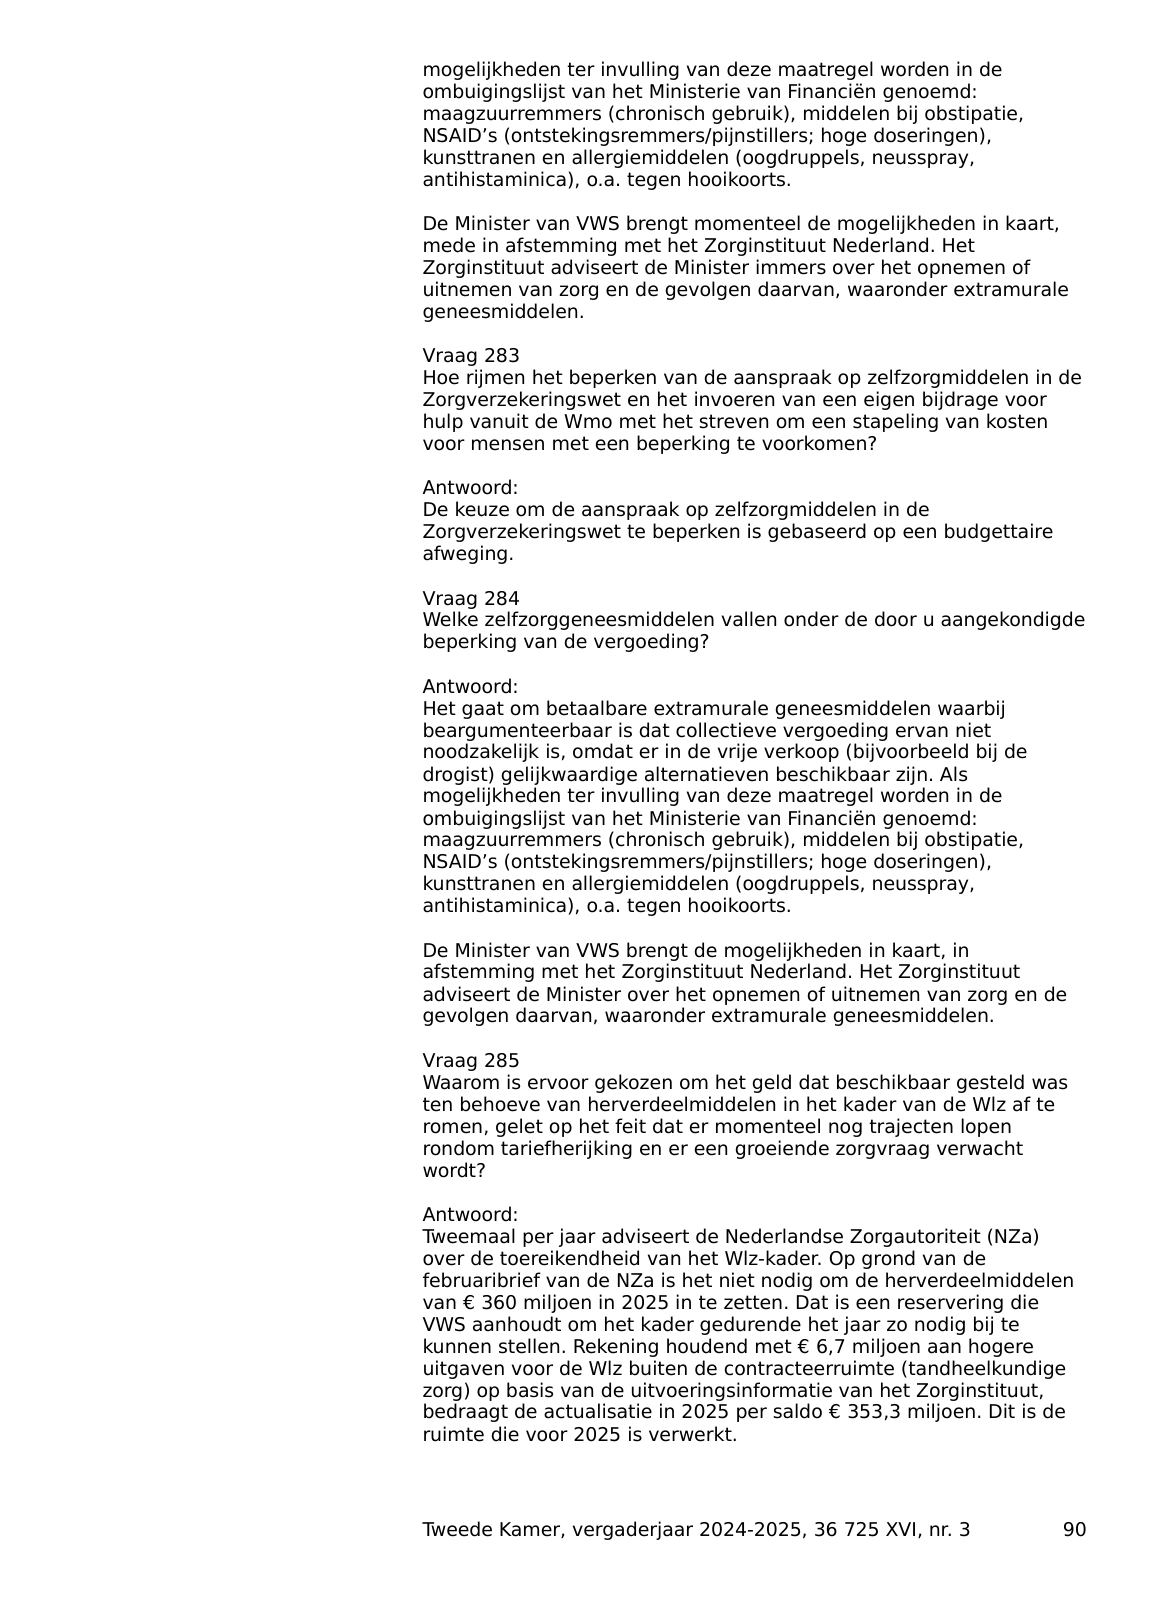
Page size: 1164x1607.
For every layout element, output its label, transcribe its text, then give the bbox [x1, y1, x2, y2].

text Vraag 283 [422, 345, 1087, 367]
text Waarom is ervoor gekozen om het geld dat beschikbaar gesteld was ten behoeve van herverdeelmiddelen in het kader van de Wlz af te romen, gelet op het feit dat er momenteel nog trajecten lopen rondom tariefherijking en er een groeiende zorgvraag verwacht wordt? [422, 1072, 1087, 1181]
text Vraag 284 [422, 587, 1087, 609]
text De Minister van VWS brengt de mogelijkheden in kaart, in afstemming met het Zorginstituut Nederland. Het Zorginstituut adviseert de Minister over het opnemen of uitnemen van zorg en de gevolgen daarvan, waaronder extramurale geneesmiddelen. [422, 939, 1087, 1027]
text Hoe rijmen het beperken van de aanspraak op zelfzorgmiddelen in de Zorgverzekeringswet en het invoeren van een eigen bijdrage voor hulp vanuit de Wmo met het streven om een stapeling van kosten voor mensen met een beperking te voorkomen? [422, 367, 1087, 455]
text Vraag 285 [422, 1049, 1087, 1072]
text Tweemaal per jaar adviseert de Nederlandse Zorgautoriteit (NZa) over de toereikendheid van het Wlz-kader. Op grond van de februaribrief van de NZa is het niet nodig om de herverdeelmiddelen van € 360 miljoen in 2025 in te zetten. Dat is een reservering die VWS aanhoudt om het kader gedurende het jaar zo nodig bij te kunnen stellen. Rekening houdend met € 6,7 miljoen aan hogere uitgaven voor de Wlz buiten de contracteerruimte (tandheelkundige zorg) op basis van de uitvoeringsinformatie van het Zorginstituut, bedraagt de actualisatie in 2025 per saldo € 353,3 miljoen. Dit is de ruimte die voor 2025 is verwerkt. [422, 1226, 1087, 1445]
text mogelijkheden ter invulling van deze maatregel worden in de ombuigingslijst van het Ministerie van Financiën genoemd: maagzuurremmers (chronisch gebruik), middelen bĳ obstipatie, NSAID’s (ontstekingsremmers/pĳnstillers; hoge doseringen), kunsttranen en allergiemiddelen (oogdruppels, neusspray, antihistaminica), o.a. tegen hooikoorts. [422, 59, 1087, 191]
text Het gaat om betaalbare extramurale geneesmiddelen waarbĳ beargumenteerbaar is dat collectieve vergoeding ervan niet noodzakelĳk is, omdat er in de vrĳe verkoop (bijvoorbeeld bij de drogist) gelijkwaardige alternatieven beschikbaar zijn. Als mogelijkheden ter invulling van deze maatregel worden in de ombuigingslijst van het Ministerie van Financiën genoemd: maagzuurremmers (chronisch gebruik), middelen bĳ obstipatie, NSAID’s (ontstekingsremmers/pĳnstillers; hoge doseringen), kunsttranen en allergiemiddelen (oogdruppels, neusspray, antihistaminica), o.a. tegen hooikoorts. [422, 697, 1087, 917]
text De keuze om de aanspraak op zelfzorgmiddelen in de Zorgverzekeringswet te beperken is gebaseerd op een budgettaire afweging. [422, 499, 1087, 565]
text De Minister van VWS brengt momenteel de mogelijkheden in kaart, mede in afstemming met het Zorginstituut Nederland. Het Zorginstituut adviseert de Minister immers over het opnemen of uitnemen van zorg en de gevolgen daarvan, waaronder extramurale geneesmiddelen. [422, 213, 1087, 323]
text Welke zelfzorggeneesmiddelen vallen onder de door u aangekondigde beperking van de vergoeding? [422, 609, 1087, 653]
text Antwoord: [422, 676, 1087, 697]
text Antwoord: [422, 477, 1087, 499]
text Antwoord: [422, 1204, 1087, 1226]
